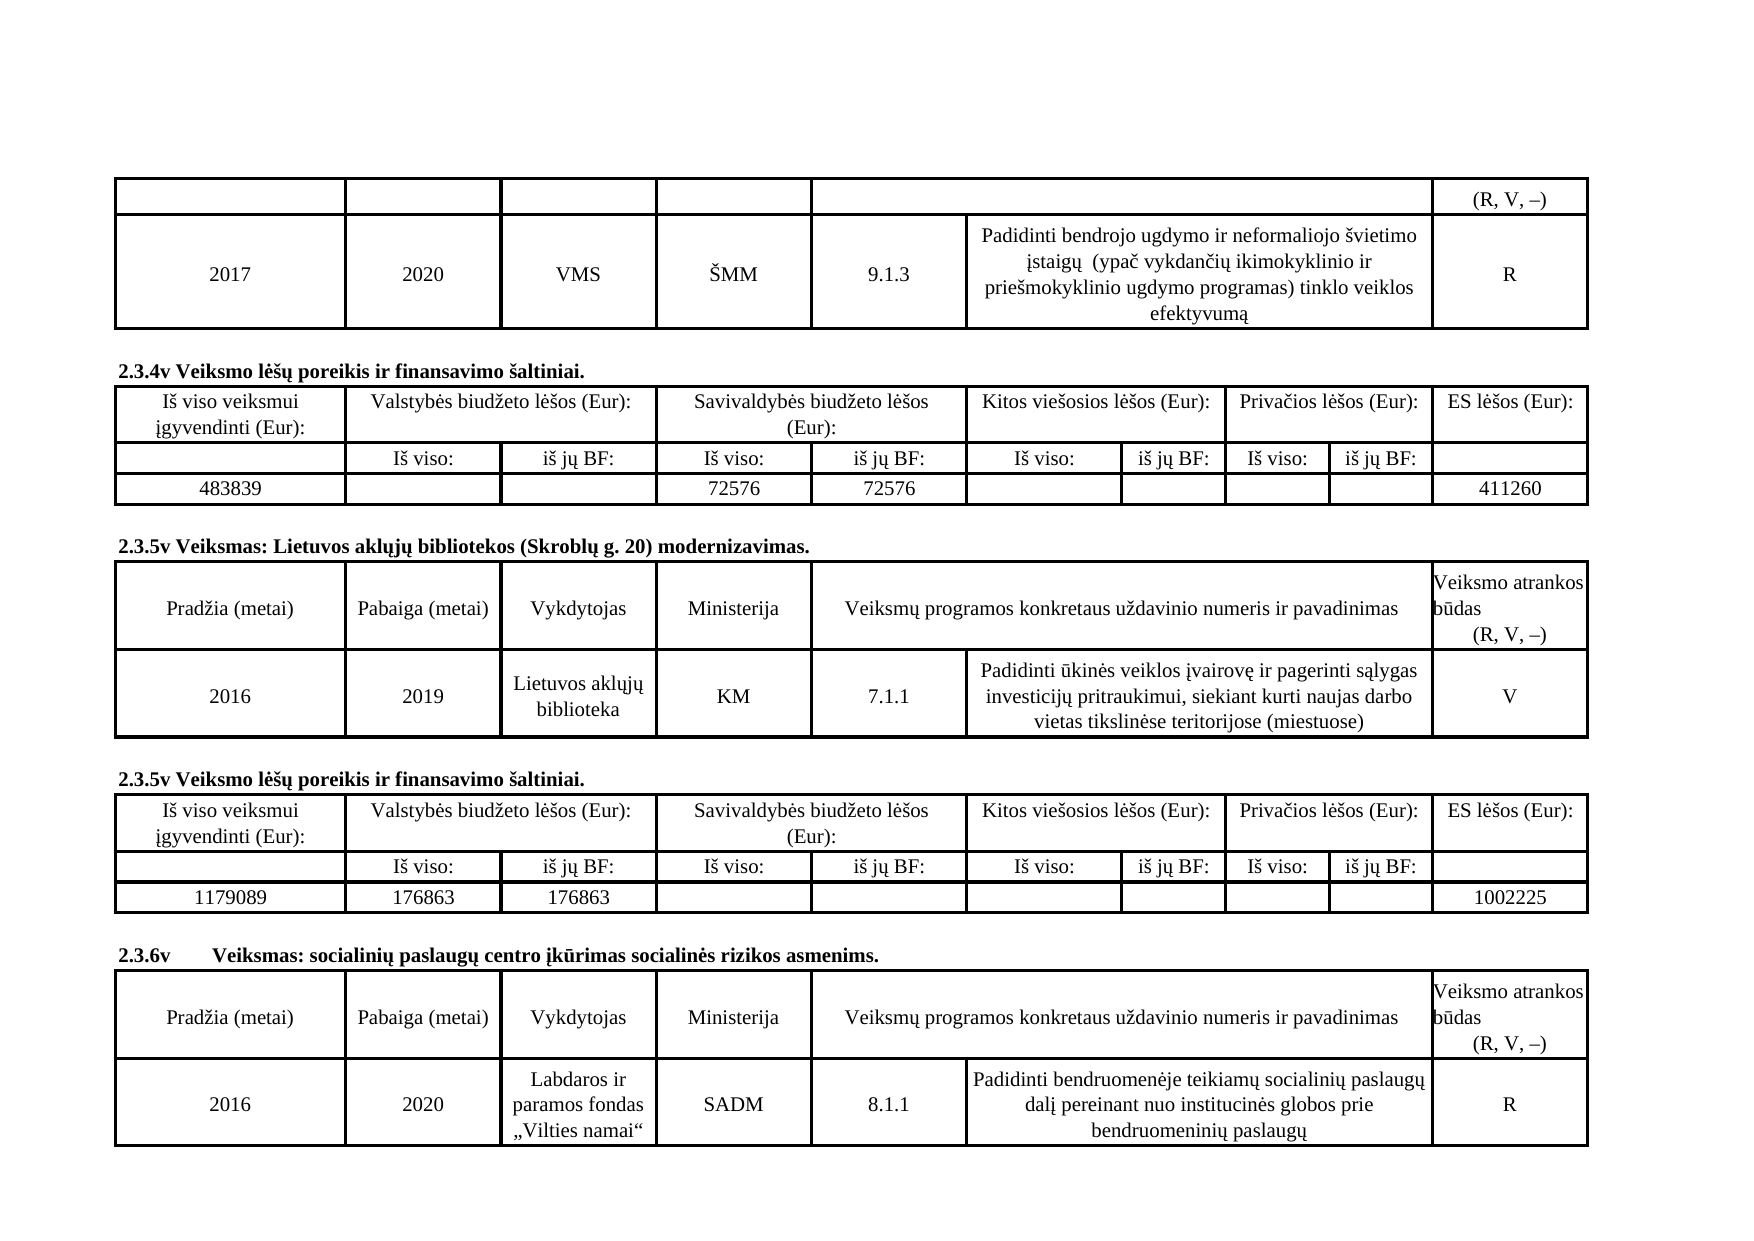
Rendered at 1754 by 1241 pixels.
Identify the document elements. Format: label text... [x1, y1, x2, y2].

table_cell [1331, 884, 1431, 911]
table_header [347, 180, 499, 213]
table_cell Iš viso: [347, 853, 499, 880]
table_cell Iš viso: [658, 853, 810, 880]
table_header Pabaiga (metai) [347, 563, 499, 648]
table_cell 2020 [347, 216, 499, 327]
table_cell Iš viso: [658, 444, 810, 472]
table_cell 411260 [1434, 475, 1586, 502]
table_header Kitos viešosios lėšos (Eur): [968, 796, 1224, 850]
table_header [503, 180, 655, 213]
table_cell V [1434, 651, 1586, 735]
table_cell SADM [658, 1060, 810, 1144]
table_cell [813, 884, 965, 911]
table_cell [1331, 475, 1431, 502]
table_header Pradžia (metai) [117, 972, 344, 1057]
table_header (R, V, –) [1434, 180, 1586, 213]
table_cell R [1434, 216, 1586, 327]
table_cell [1434, 853, 1586, 880]
table_cell Padidinti ūkinės veiklos įvairovę ir pagerinti sąlygas investicijų pritraukimui, siekiant kurti naujas darbo vietas tikslinėse teritorijose (miestuose) [968, 651, 1431, 735]
table_cell [1227, 475, 1328, 502]
table_cell iš jų BF: [503, 444, 655, 472]
table_header [658, 180, 810, 213]
table_cell iš jų BF: [1331, 444, 1431, 472]
table_cell VMS [503, 216, 655, 327]
text 2.3.5v Veiksmas: Lietuvos aklųjų bibliotekos (Skroblų g. 20) modernizavimas. [118, 534, 1636, 558]
table_cell [503, 475, 655, 502]
table_cell [1123, 884, 1224, 911]
table_header Valstybės biudžeto lėšos (Eur): [347, 796, 655, 850]
table_cell [117, 444, 344, 472]
table_header Ministerija [658, 563, 810, 648]
table_cell Iš viso: [1227, 444, 1328, 472]
table_cell [117, 853, 344, 880]
table_cell 72576 [658, 475, 810, 502]
table_cell 1179089 [117, 884, 344, 911]
table_cell Iš viso: [347, 444, 499, 472]
table_cell 483839 [117, 475, 344, 502]
table_header Iš viso veiksmui įgyvendinti (Eur): [117, 388, 344, 441]
table_cell Iš viso: [1227, 853, 1328, 880]
table_cell ŠMM [658, 216, 810, 327]
table_header Vykdytojas [503, 972, 655, 1057]
table_header [813, 180, 1431, 213]
table_cell iš jų BF: [1331, 853, 1431, 880]
table_cell iš jų BF: [503, 853, 655, 880]
table_cell [1227, 884, 1328, 911]
table_cell 7.1.1 [813, 651, 965, 735]
text 2.3.5v Veiksmo lėšų poreikis ir finansavimo šaltiniai. [118, 767, 1636, 791]
table_header [117, 180, 344, 213]
table_cell iš jų BF: [813, 853, 965, 880]
table_header Privačios lėšos (Eur): [1227, 388, 1431, 441]
table_cell Lietuvos aklųjų biblioteka [503, 651, 655, 735]
table_cell 8.1.1 [813, 1060, 965, 1144]
table_cell [968, 884, 1120, 911]
table_header Kitos viešosios lėšos (Eur): [968, 388, 1224, 441]
table_header Valstybės biudžeto lėšos (Eur): [347, 388, 655, 441]
table_cell iš jų BF: [1123, 444, 1224, 472]
table_cell iš jų BF: [813, 444, 965, 472]
table_header Pradžia (metai) [117, 563, 344, 648]
table_cell 2019 [347, 651, 499, 735]
table_header Vykdytojas [503, 563, 655, 648]
table_cell 72576 [813, 475, 965, 502]
table_header Savivaldybės biudžeto lėšos (Eur): [658, 388, 965, 441]
table_cell 176863 [503, 884, 655, 911]
table_header Iš viso veiksmui įgyvendinti (Eur): [117, 796, 344, 850]
table_cell [347, 475, 499, 502]
table_cell 2020 [347, 1060, 499, 1144]
table_header Veiksmo atrankos būdas (R, V, –) [1434, 972, 1586, 1057]
table_header Privačios lėšos (Eur): [1227, 796, 1431, 850]
table_cell 2016 [117, 651, 344, 735]
table_cell iš jų BF: [1123, 853, 1224, 880]
table_cell KM [658, 651, 810, 735]
table_cell 2016 [117, 1060, 344, 1144]
table_cell [1123, 475, 1224, 502]
table_header Savivaldybės biudžeto lėšos (Eur): [658, 796, 965, 850]
text 2.3.4v Veiksmo lėšų poreikis ir finansavimo šaltiniai. [118, 358, 1636, 383]
table_cell Iš viso: [968, 853, 1120, 880]
table_header ES lėšos (Eur): [1434, 388, 1586, 441]
table_header ES lėšos (Eur): [1434, 796, 1586, 850]
table_cell Labdaros ir paramos fondas „Vilties namai“ [503, 1060, 655, 1144]
table_cell 2017 [117, 216, 344, 327]
table_cell [658, 884, 810, 911]
table_header Veiksmų programos konkretaus uždavinio numeris ir pavadinimas [813, 972, 1431, 1057]
text 2.3.6v Veiksmas: socialinių paslaugų centro įkūrimas socialinės rizikos asmenims. [118, 943, 1636, 967]
table_cell 9.1.3 [813, 216, 965, 327]
table_cell R [1434, 1060, 1586, 1144]
table_cell Padidinti bendrojo ugdymo ir neformaliojo švietimo įstaigų (ypač vykdančių ikimokyklinio ir priešmokyklinio ugdymo programas) tinklo veiklos efektyvumą [968, 216, 1431, 327]
table_cell 1002225 [1434, 884, 1586, 911]
table_header Veiksmų programos konkretaus uždavinio numeris ir pavadinimas [813, 563, 1431, 648]
table_cell [1434, 444, 1586, 472]
table_cell Iš viso: [968, 444, 1120, 472]
table_cell [968, 475, 1120, 502]
table_header Veiksmo atrankos būdas (R, V, –) [1434, 563, 1586, 648]
table_header Pabaiga (metai) [347, 972, 499, 1057]
table_header Ministerija [658, 972, 810, 1057]
table_cell Padidinti bendruomenėje teikiamų socialinių paslaugų dalį pereinant nuo institucinės globos prie bendruomeninių paslaugų [968, 1060, 1431, 1144]
table_cell 176863 [347, 884, 499, 911]
